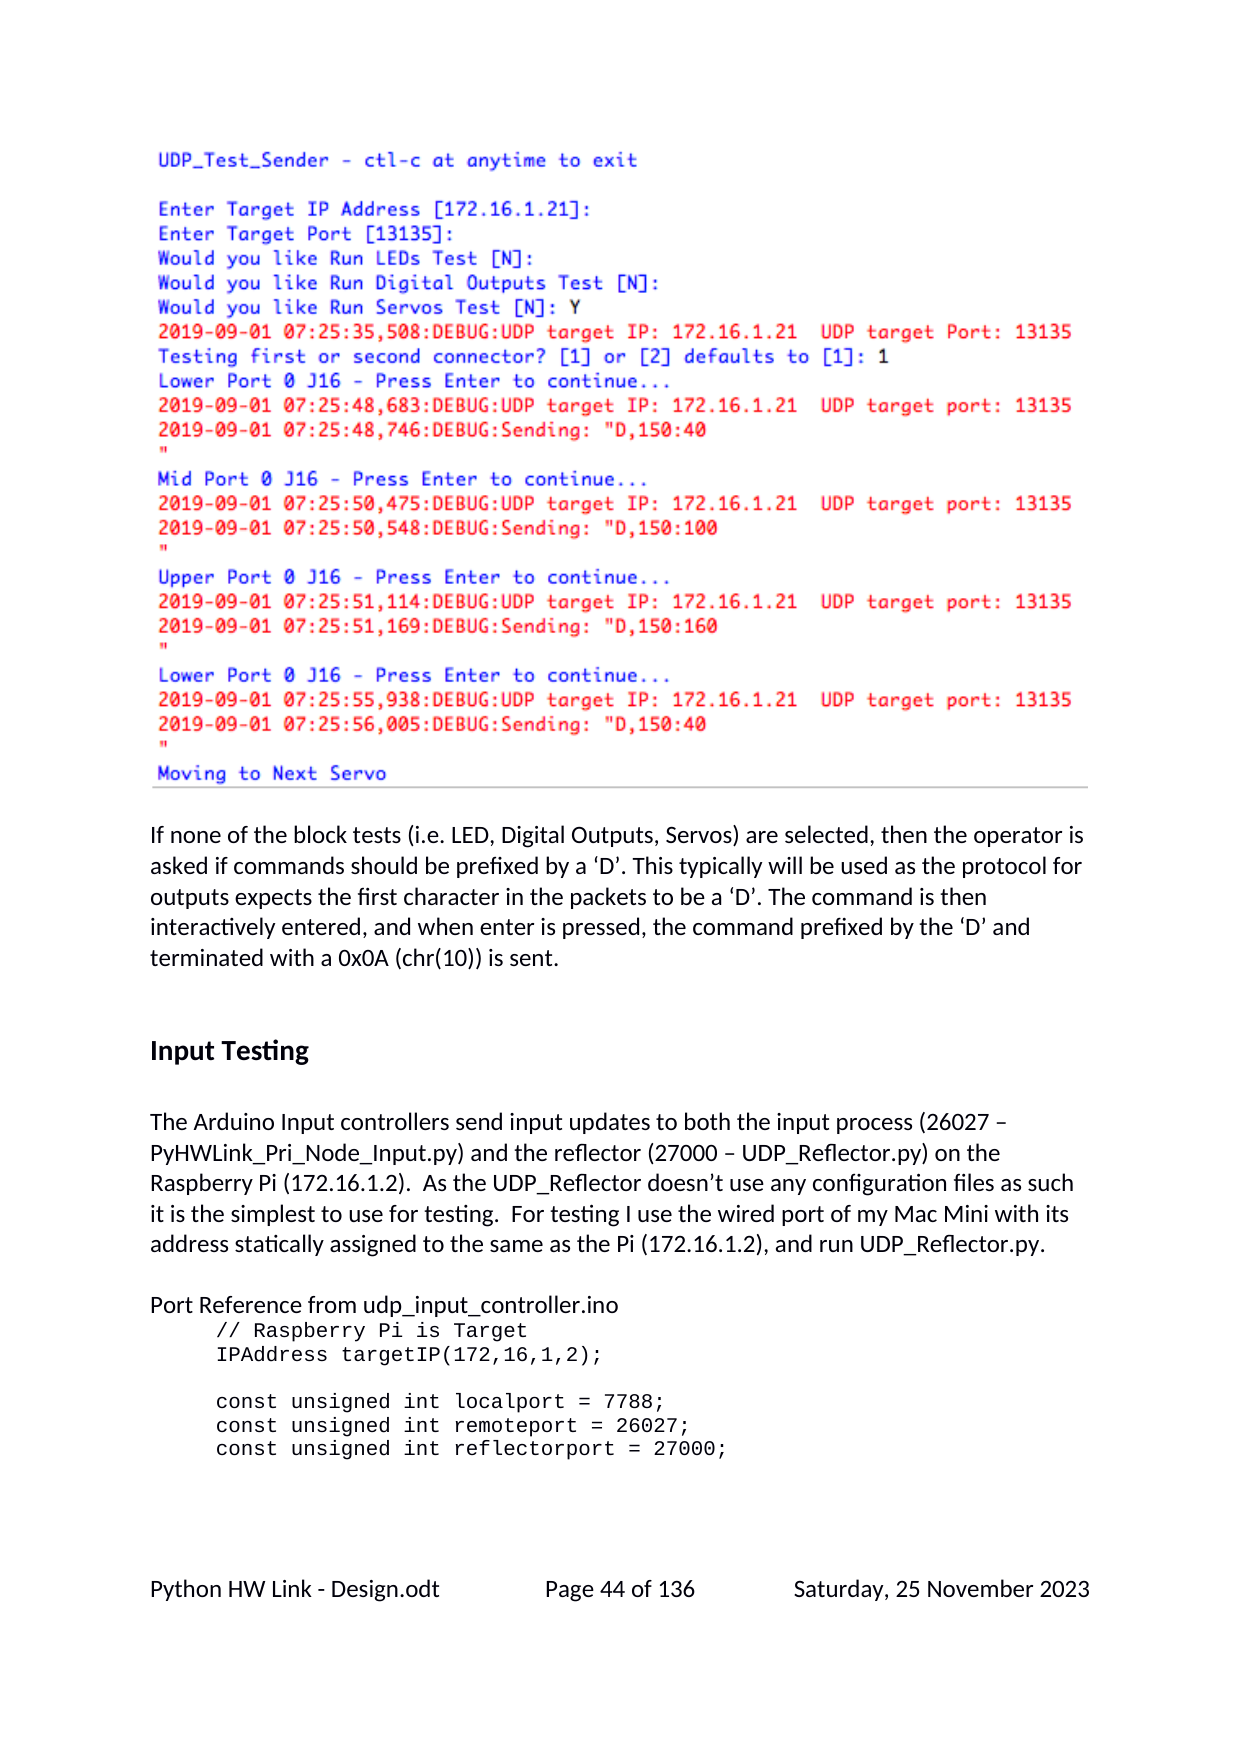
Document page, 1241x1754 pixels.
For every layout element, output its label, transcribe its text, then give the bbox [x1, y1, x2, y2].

text const unsigned int localport = 7788; [216, 1391, 1090, 1415]
text // Raspberry Pi is Target [216, 1320, 1090, 1344]
text The Arduino Input controllers send input updates to both the input process (26027 – PyHWLink_Pri_Node_Input.py) and the reflector (27000 – UDP_Reflector.py) on the Raspberry Pi (172.16.1.2). As the UDP_Reflector doesn’t use any configuration files as such it is the simplest to use for testing. For testing I use the wired port of my Mac Mini with its address statically assigned to the same as the Pi (172.16.1.2), and run UDP_Reflector.py. [150, 1106, 1090, 1259]
text const unsigned int reflectorport = 27000; [216, 1438, 1090, 1462]
text If none of the block tests (i.e. LED, Digital Outputs, Servos) are selected, then the operator is asked if commands should be prefixed by a ‘D’. This typically will be used as the protocol for outputs expects the first character in the packets to be a ‘D’. The command is then interactively entered, and when enter is pressed, the command prefixed by the ‘D’ and terminated with a 0x0A (chr(10)) is sent. [150, 820, 1090, 972]
text IPAddress targetIP(172,16,1,2); [216, 1344, 1090, 1367]
text const unsigned int remoteport = 26027; [216, 1415, 1090, 1438]
text Port Reference from udp_input_controller.ino [150, 1289, 1090, 1320]
subtitle Input Testing [150, 1032, 1090, 1068]
picture [152, 150, 1088, 790]
